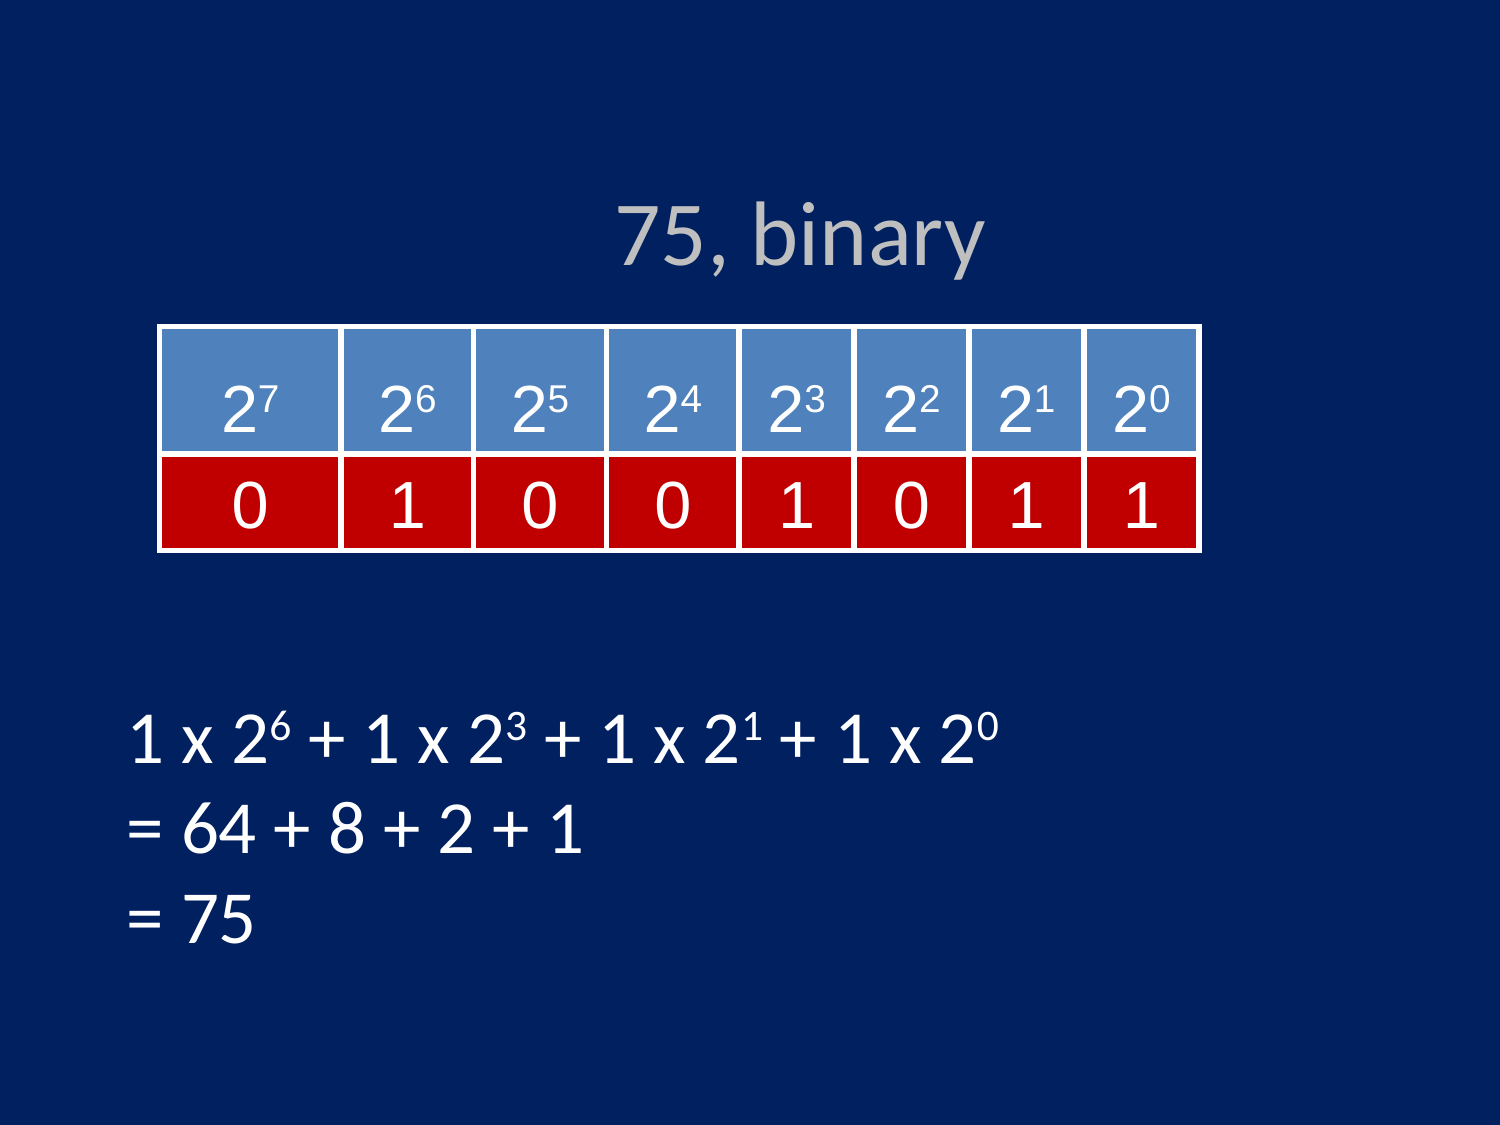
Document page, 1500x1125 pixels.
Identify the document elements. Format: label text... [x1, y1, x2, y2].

table_cell 0 [162, 457, 338, 548]
table_cell 0 [476, 457, 604, 548]
table_cell 1 [344, 457, 471, 548]
table_header 23 [742, 329, 851, 451]
table_cell 1 [742, 457, 851, 548]
table_header 25 [476, 329, 604, 451]
table_cell 1 [1087, 457, 1196, 548]
table_header 24 [609, 329, 736, 451]
table_header 21 [972, 329, 1081, 451]
table_header 20 [1087, 329, 1196, 451]
text_box 1 x 26 + 1 x 23 + 1 x 21 + 1 x 20 = 64 + 8 + 2 + 1 = 75 [112, 680, 1400, 967]
table_header 27 [162, 329, 338, 451]
table_cell 0 [857, 457, 966, 548]
table_header 22 [857, 329, 966, 451]
table_cell 1 [972, 457, 1081, 548]
table_header 26 [344, 329, 471, 451]
text_box 75, binary [237, 172, 1364, 286]
table_cell 0 [609, 457, 736, 548]
